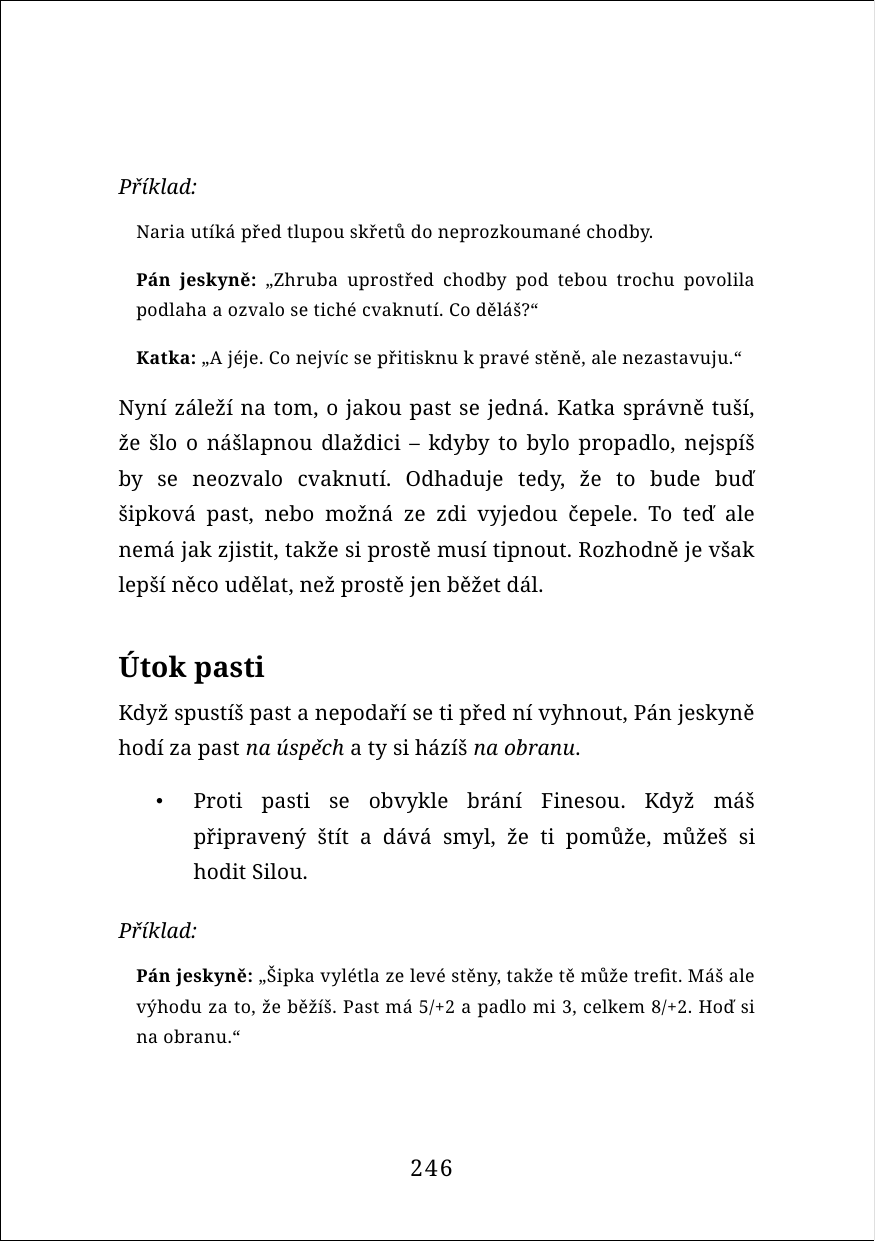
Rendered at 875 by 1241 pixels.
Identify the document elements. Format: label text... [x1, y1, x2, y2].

text Naria utíká před tlupou skřetů do neprozkoumané chodby. [136, 219, 756, 243]
text Pán jeskyně: „Šipka vylétla ze levé stěny, takže tě může trefit. Máš ale výhodu za to, že běžíš. Past má 5/+2 a padlo mi 3, celkem 8/+2. Hoď si na obranu.“ [136, 964, 756, 1048]
list Proti pasti se obvykle brání Finesou. Když máš připravený štít a dává smyl, že ti pomůže, můžeš si hodit Silou. [156, 786, 756, 886]
text Nyní záleží na tom, o jakou past se jedná. Katka správně tuší, že šlo o nášlapnou dlaždici – kdyby to bylo propadlo, nejspíš by se neozvalo cvaknutí. Odhaduje tedy, že to bude buď šipková past, nebo možná ze zdi vyjedou čepele. To teď ale nemá jak zjistit, takže si prostě musí tipnout. Rozhodně je však lepší něco udělat, než prostě jen běžet dál. [118, 393, 756, 599]
text Příklad: [118, 172, 756, 200]
text Katka: „A jéje. Co nejvíc se přitisknu k pravé stěně, ale nezastavuju.“ [136, 345, 756, 369]
text Příklad: [118, 917, 756, 945]
text Když spustíš past a nepodaří se ti před ní vyhnout, Pán jeskyně hodí za past na úspěch a ty si házíš na obranu. [118, 698, 756, 762]
text Pán jeskyně: „Zhruba uprostřed chodby pod tebou trochu povolila podlaha a ozvalo se tiché cvaknutí. Co děláš?“ [136, 267, 756, 321]
subtitle Útok pasti [118, 647, 756, 686]
